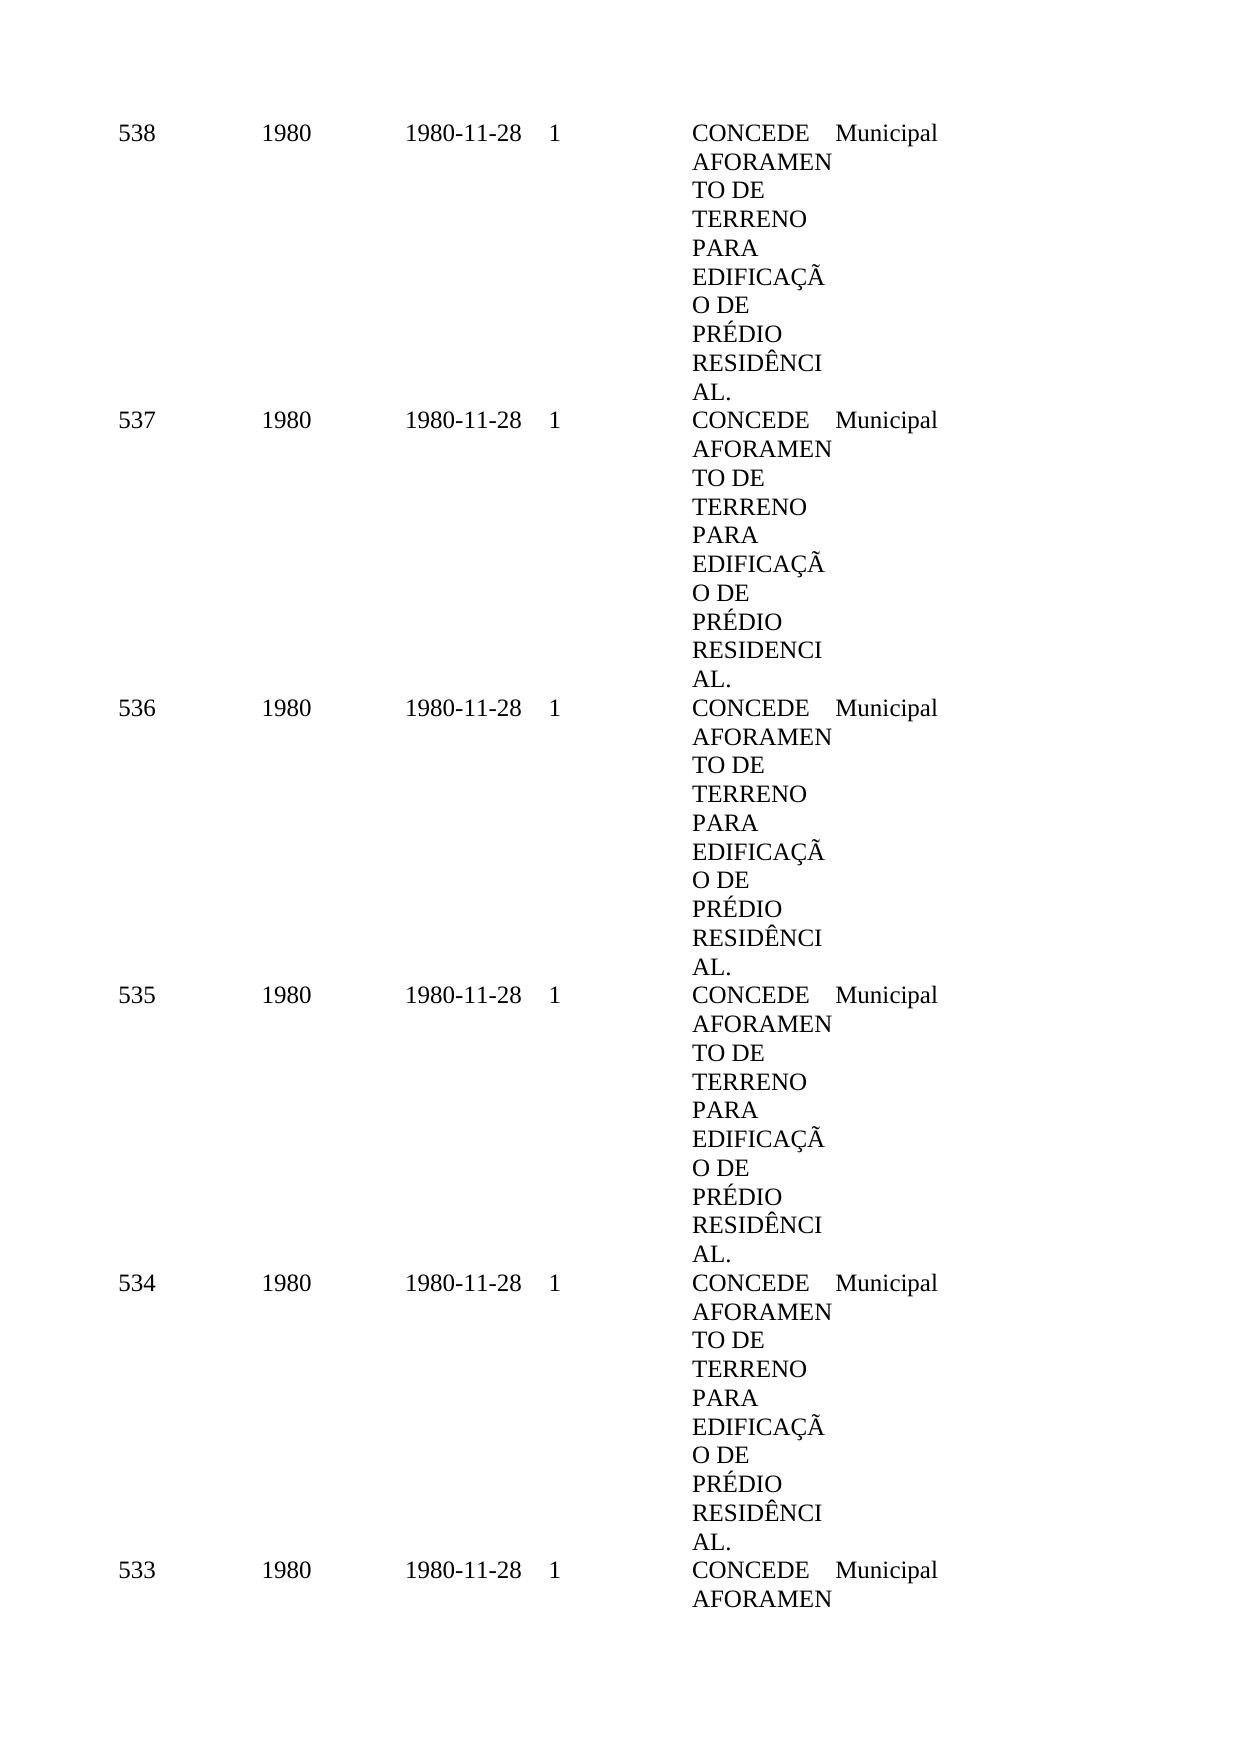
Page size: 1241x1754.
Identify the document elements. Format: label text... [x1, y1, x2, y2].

table_cell CONCEDE AFORAMENTO DE TERRENO PARA EDIFICAÇÃO DE PRÉDIO RESIDÊNCIAL. [692, 981, 835, 1268]
table_cell 1980 [261, 981, 405, 1268]
table_cell CONCEDE AFORAMEN [692, 1556, 835, 1613]
table_cell 1 [548, 981, 692, 1268]
table_cell [979, 118, 1122, 406]
table_cell 534 [118, 1268, 261, 1556]
table_cell Municipal [835, 1268, 979, 1556]
table_cell Municipal [835, 981, 979, 1268]
table_cell Municipal [835, 1556, 979, 1613]
table_cell 1980 [261, 406, 405, 693]
table_cell 1980-11-28 [405, 693, 548, 981]
table_cell 1980 [261, 1268, 405, 1556]
table_cell 536 [118, 693, 261, 981]
table_cell CONCEDE AFORAMENTO DE TERRENO PARA EDIFICAÇÃO DE PRÉDIO RESIDENCIAL. [692, 406, 835, 693]
table_cell 537 [118, 406, 261, 693]
table_cell Municipal [835, 118, 979, 406]
table_cell CONCEDE AFORAMENTO DE TERRENO PARA EDIFICAÇÃO DE PRÉDIO RESIDÊNCIAL. [692, 693, 835, 981]
table_cell [979, 406, 1122, 693]
table_cell [979, 981, 1122, 1268]
table_cell [979, 693, 1122, 981]
table_cell 1980 [261, 1556, 405, 1613]
table_cell 538 [118, 118, 261, 406]
table_cell 1980-11-28 [405, 981, 548, 1268]
table_cell Municipal [835, 693, 979, 981]
table_cell 1 [548, 1556, 692, 1613]
table_cell 1980 [261, 118, 405, 406]
table_cell [979, 1556, 1122, 1613]
table_cell 1980-11-28 [405, 406, 548, 693]
table_cell 533 [118, 1556, 261, 1613]
table_cell 1 [548, 406, 692, 693]
table_cell [979, 1268, 1122, 1556]
table_cell CONCEDE AFORAMENTO DE TERRENO PARA EDIFICAÇÃO DE PRÉDIO RESIDÊNCIAL. [692, 1268, 835, 1556]
table_cell 1980-11-28 [405, 118, 548, 406]
table_cell 1 [548, 693, 692, 981]
table_cell 1980 [261, 693, 405, 981]
table_cell 1980-11-28 [405, 1268, 548, 1556]
table_cell Municipal [835, 406, 979, 693]
table_cell 1 [548, 1268, 692, 1556]
table_cell CONCEDE AFORAMENTO DE TERRENO PARA EDIFICAÇÃO DE PRÉDIO RESIDÊNCIAL. [692, 118, 835, 406]
table_cell 1980-11-28 [405, 1556, 548, 1613]
table_cell 535 [118, 981, 261, 1268]
table_cell 1 [548, 118, 692, 406]
